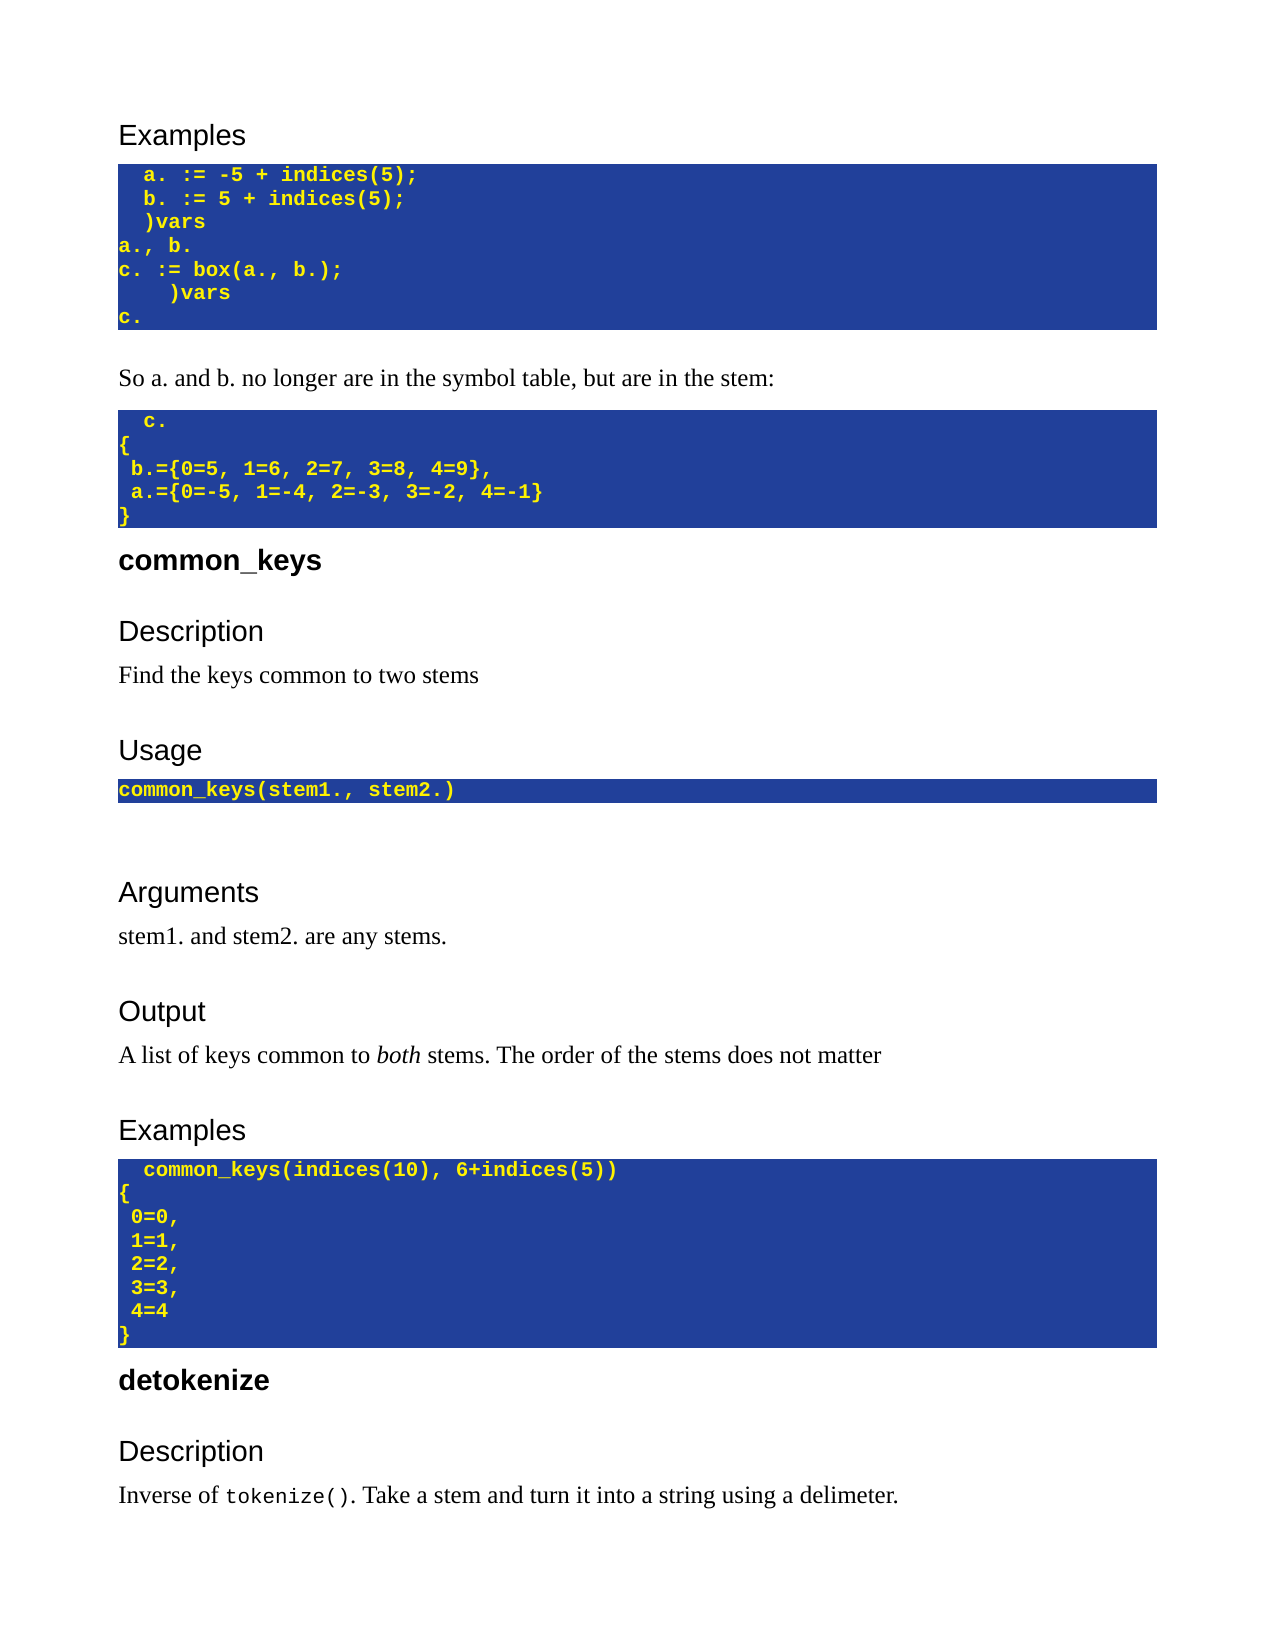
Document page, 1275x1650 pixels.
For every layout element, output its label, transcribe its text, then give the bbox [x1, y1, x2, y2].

text c. := box(a., b.); [118, 259, 1157, 282]
text a. := -5 + indices(5); [118, 164, 1157, 188]
text 1=1, [118, 1229, 1157, 1253]
text )vars [118, 282, 1157, 306]
text common_keys(stem1., stem2.) [118, 779, 1157, 803]
text b.={0=5, 1=6, 2=7, 3=8, 4=9}, [118, 458, 1157, 481]
text c. [118, 306, 1157, 330]
text A list of keys common to both stems. The order of the stems does not matter [118, 1040, 1157, 1069]
text a.={0=-5, 1=-4, 2=-3, 3=-2, 4=-1} [118, 481, 1157, 505]
subtitle detokenize [118, 1362, 1157, 1396]
text common_keys(indices(10), 6+indices(5)) [118, 1159, 1157, 1182]
text 0=0, [118, 1206, 1157, 1229]
text Inverse of tokenize(). Take a stem and turn it into a string using a delimeter. [118, 1480, 1157, 1509]
subtitle Arguments [118, 875, 1157, 909]
text )vars [118, 211, 1157, 235]
text stem1. and stem2. are any stems. [118, 921, 1157, 950]
subtitle Examples [118, 118, 1157, 152]
subtitle Output [118, 994, 1157, 1027]
subtitle Description [118, 614, 1157, 648]
text { [118, 1182, 1157, 1206]
subtitle common_keys [118, 543, 1157, 577]
text { [118, 434, 1157, 458]
text Find the keys common to two stems [118, 660, 1157, 689]
text 2=2, [118, 1253, 1157, 1277]
text c. [118, 410, 1157, 434]
subtitle Usage [118, 733, 1157, 767]
text b. := 5 + indices(5); [118, 188, 1157, 211]
text So a. and b. no longer are in the symbol table, but are in the stem: [118, 330, 1157, 391]
text 4=4 [118, 1301, 1157, 1324]
text } [118, 505, 1157, 528]
subtitle Description [118, 1434, 1157, 1467]
text 3=3, [118, 1277, 1157, 1301]
text } [118, 1324, 1157, 1348]
subtitle Examples [118, 1113, 1157, 1146]
text a., b. [118, 235, 1157, 259]
